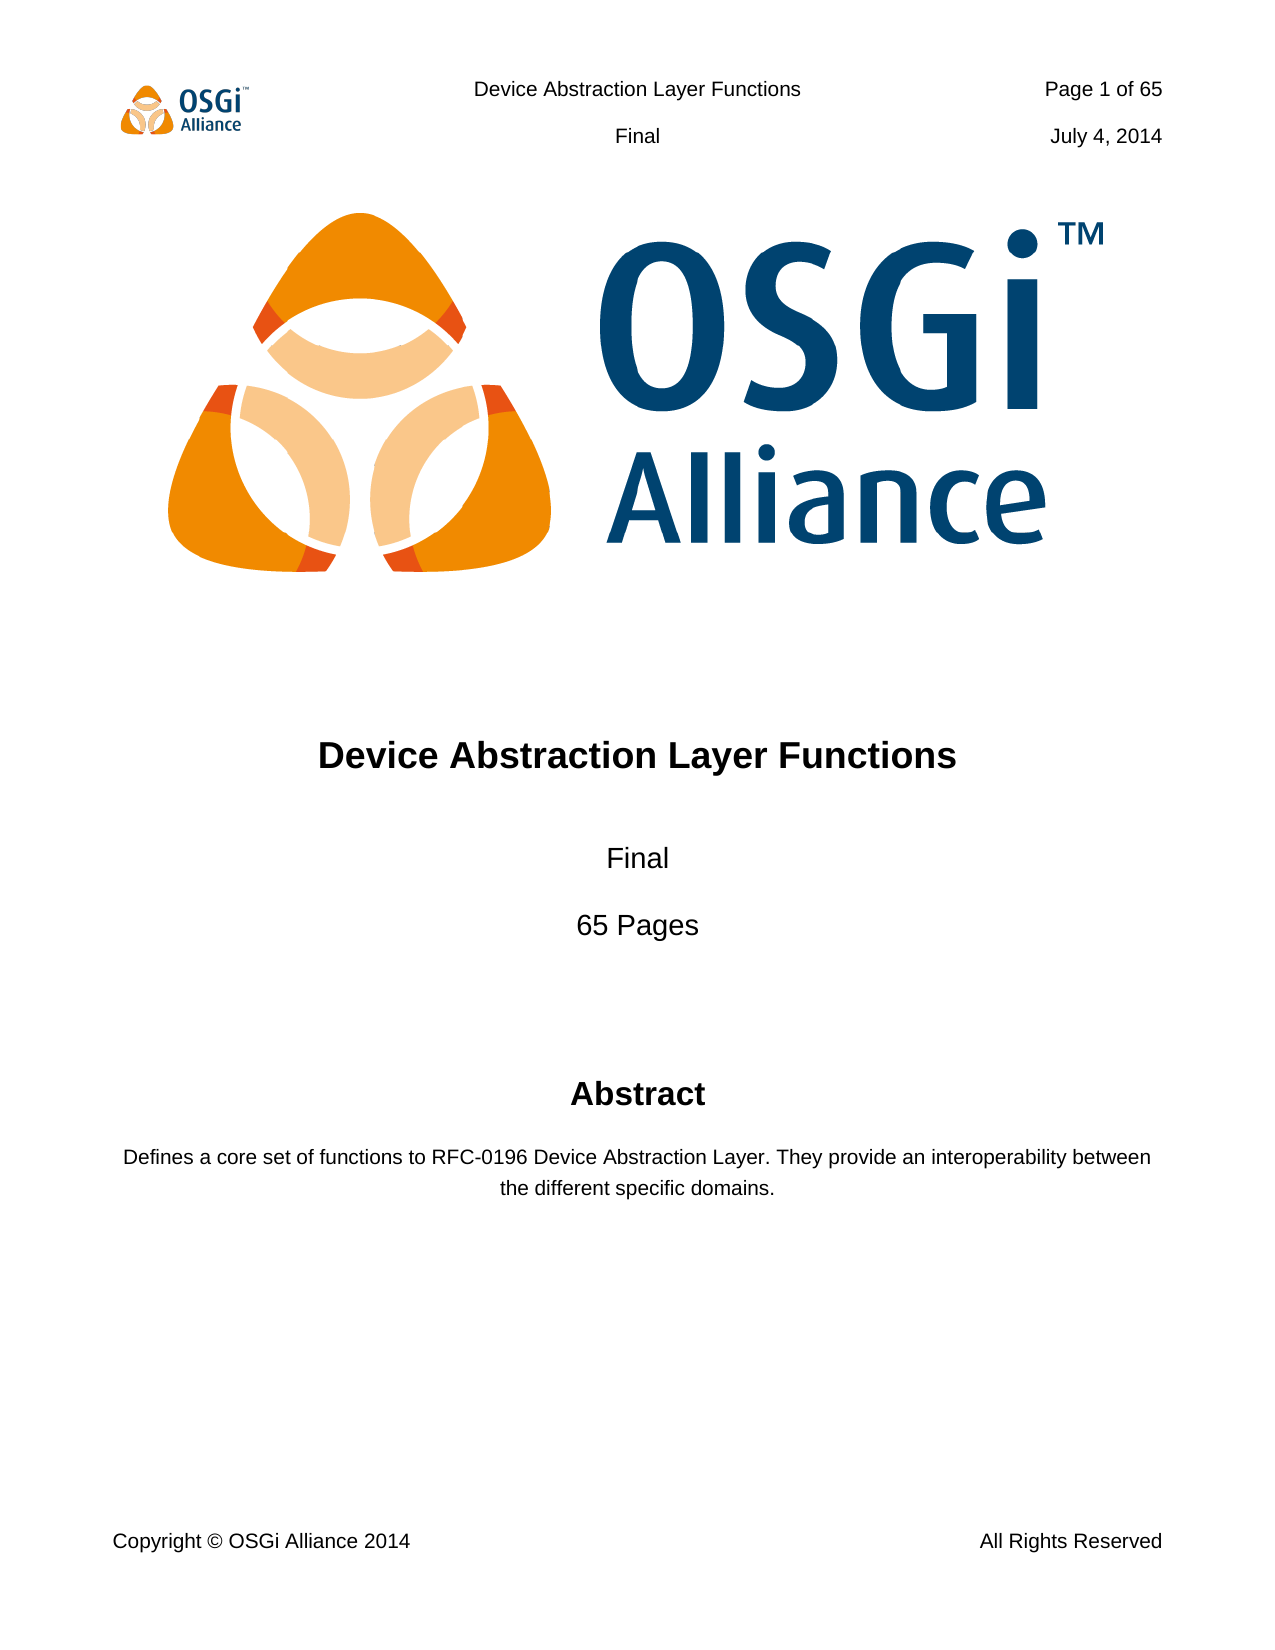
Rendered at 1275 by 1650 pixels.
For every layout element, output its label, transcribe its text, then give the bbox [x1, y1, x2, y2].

title Final 65 Pages [112, 841, 1162, 941]
title Device Abstraction Layer Functions [112, 733, 1162, 776]
text Abstract [112, 1074, 1162, 1112]
text Defines a core set of functions to RFC-0196 Device Abstraction Layer. They provide an interoperability between the different specific domains. [112, 1137, 1162, 1200]
picture [113, 78, 257, 142]
picture [112, 159, 1163, 626]
